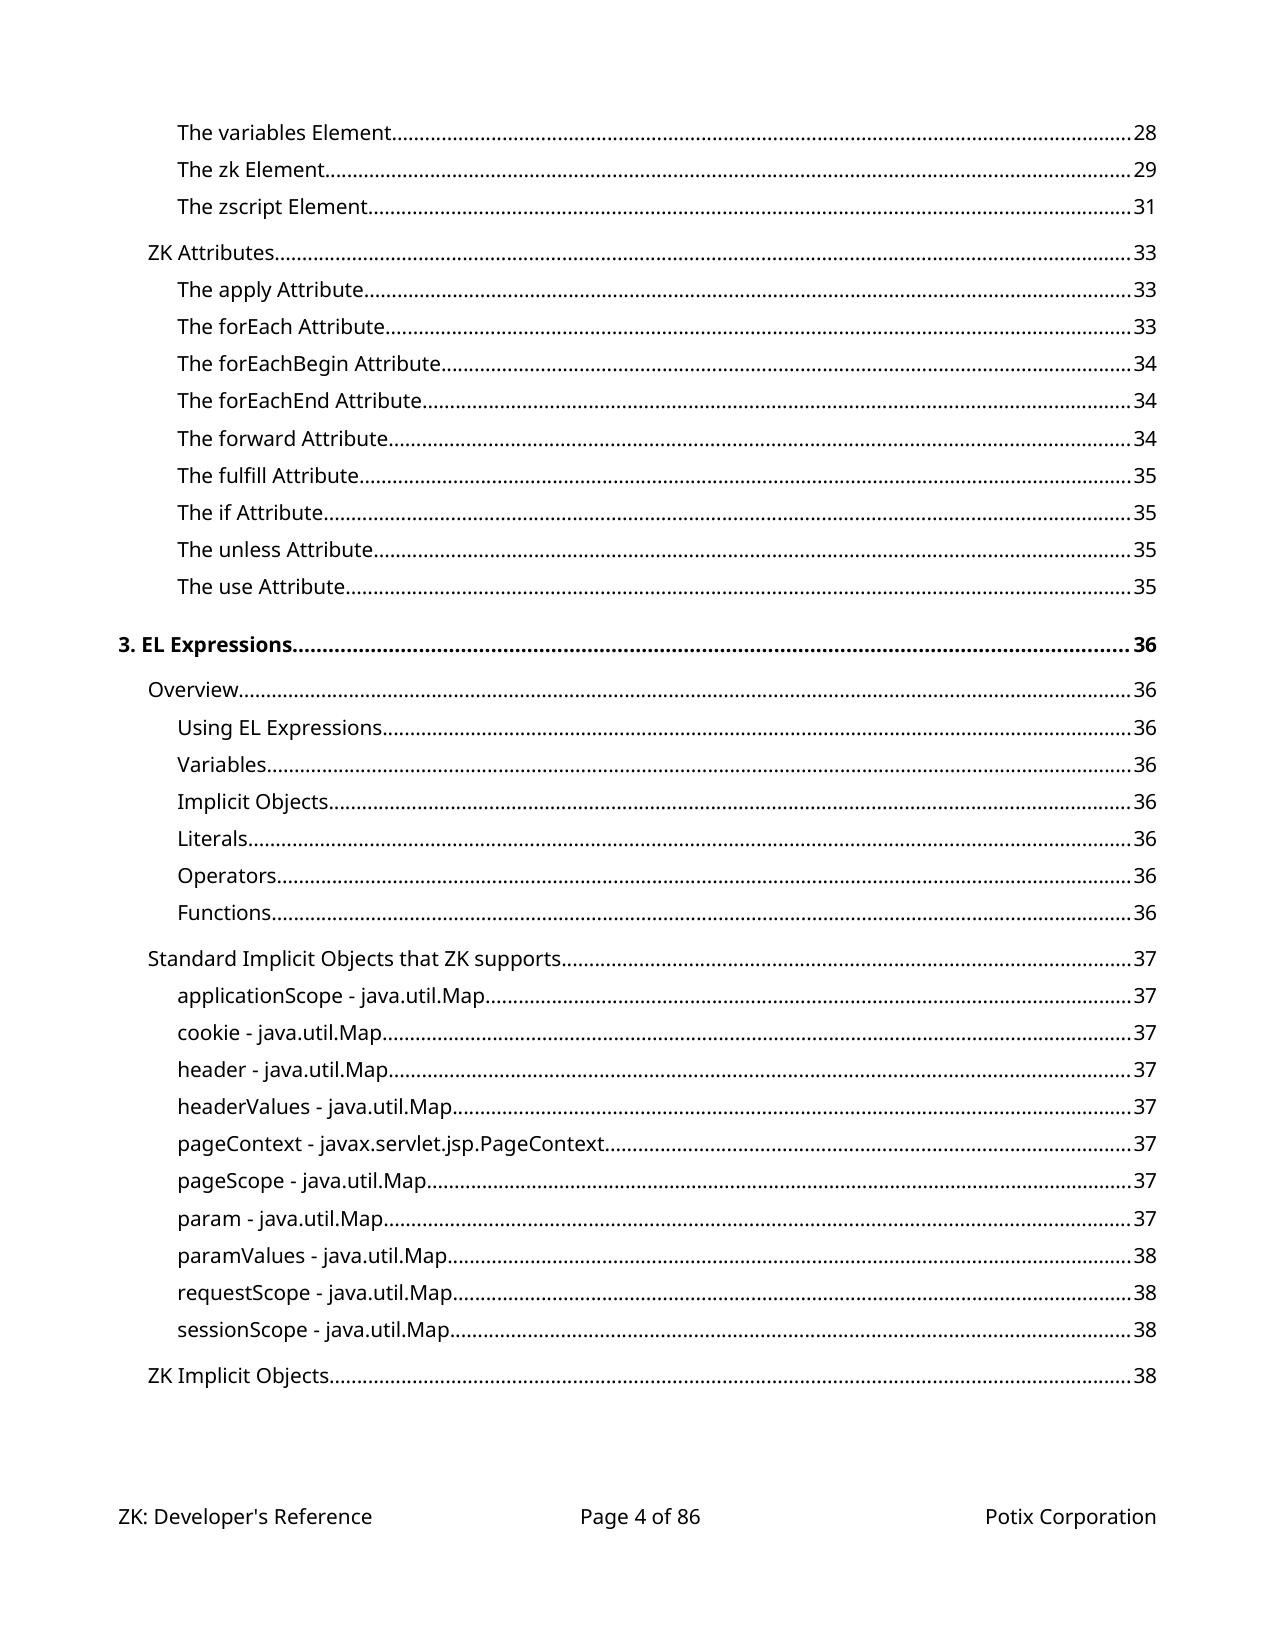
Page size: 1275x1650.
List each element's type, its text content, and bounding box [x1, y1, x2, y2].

text Operators 36 [177, 861, 1157, 889]
text applicationScope - java.util.Map 37 [177, 981, 1157, 1009]
text Using EL Expressions 36 [177, 713, 1157, 741]
text headerValues - java.util.Map 37 [177, 1092, 1157, 1121]
text The fulfill Attribute 35 [177, 461, 1157, 489]
text The if Attribute 35 [177, 498, 1157, 526]
text pageScope - java.util.Map 37 [177, 1167, 1157, 1195]
text The zk Element 29 [177, 155, 1157, 183]
text cookie - java.util.Map 37 [177, 1018, 1157, 1046]
text The forEach Attribute 33 [177, 312, 1157, 341]
text Functions 36 [177, 898, 1157, 926]
text Literals 36 [177, 824, 1157, 852]
text 3. EL Expressions 36 [118, 630, 1157, 658]
text requestScope - java.util.Map 38 [177, 1278, 1157, 1306]
text The forEachEnd Attribute 34 [177, 387, 1157, 415]
text Implicit Objects 36 [177, 787, 1157, 815]
text param - java.util.Map 37 [177, 1204, 1157, 1232]
text Overview 36 [148, 676, 1157, 704]
text The variables Element 28 [177, 118, 1157, 146]
text paramValues - java.util.Map 38 [177, 1241, 1157, 1269]
text Standard Implicit Objects that ZK supports 37 [148, 944, 1157, 972]
text pageContext - javax.servlet.jsp.PageContext 37 [177, 1129, 1157, 1158]
text ZK Attributes 33 [148, 238, 1157, 266]
text The zscript Element 31 [177, 192, 1157, 221]
text The forEachBegin Attribute 34 [177, 349, 1157, 378]
text The unless Attribute 35 [177, 535, 1157, 563]
text Variables 36 [177, 750, 1157, 778]
text The use Attribute 35 [177, 572, 1157, 600]
text sessionScope - java.util.Map 38 [177, 1315, 1157, 1343]
text The apply Attribute 33 [177, 275, 1157, 303]
text The forward Attribute 34 [177, 424, 1157, 452]
text ZK Implicit Objects 38 [148, 1361, 1157, 1389]
text header - java.util.Map 37 [177, 1055, 1157, 1083]
